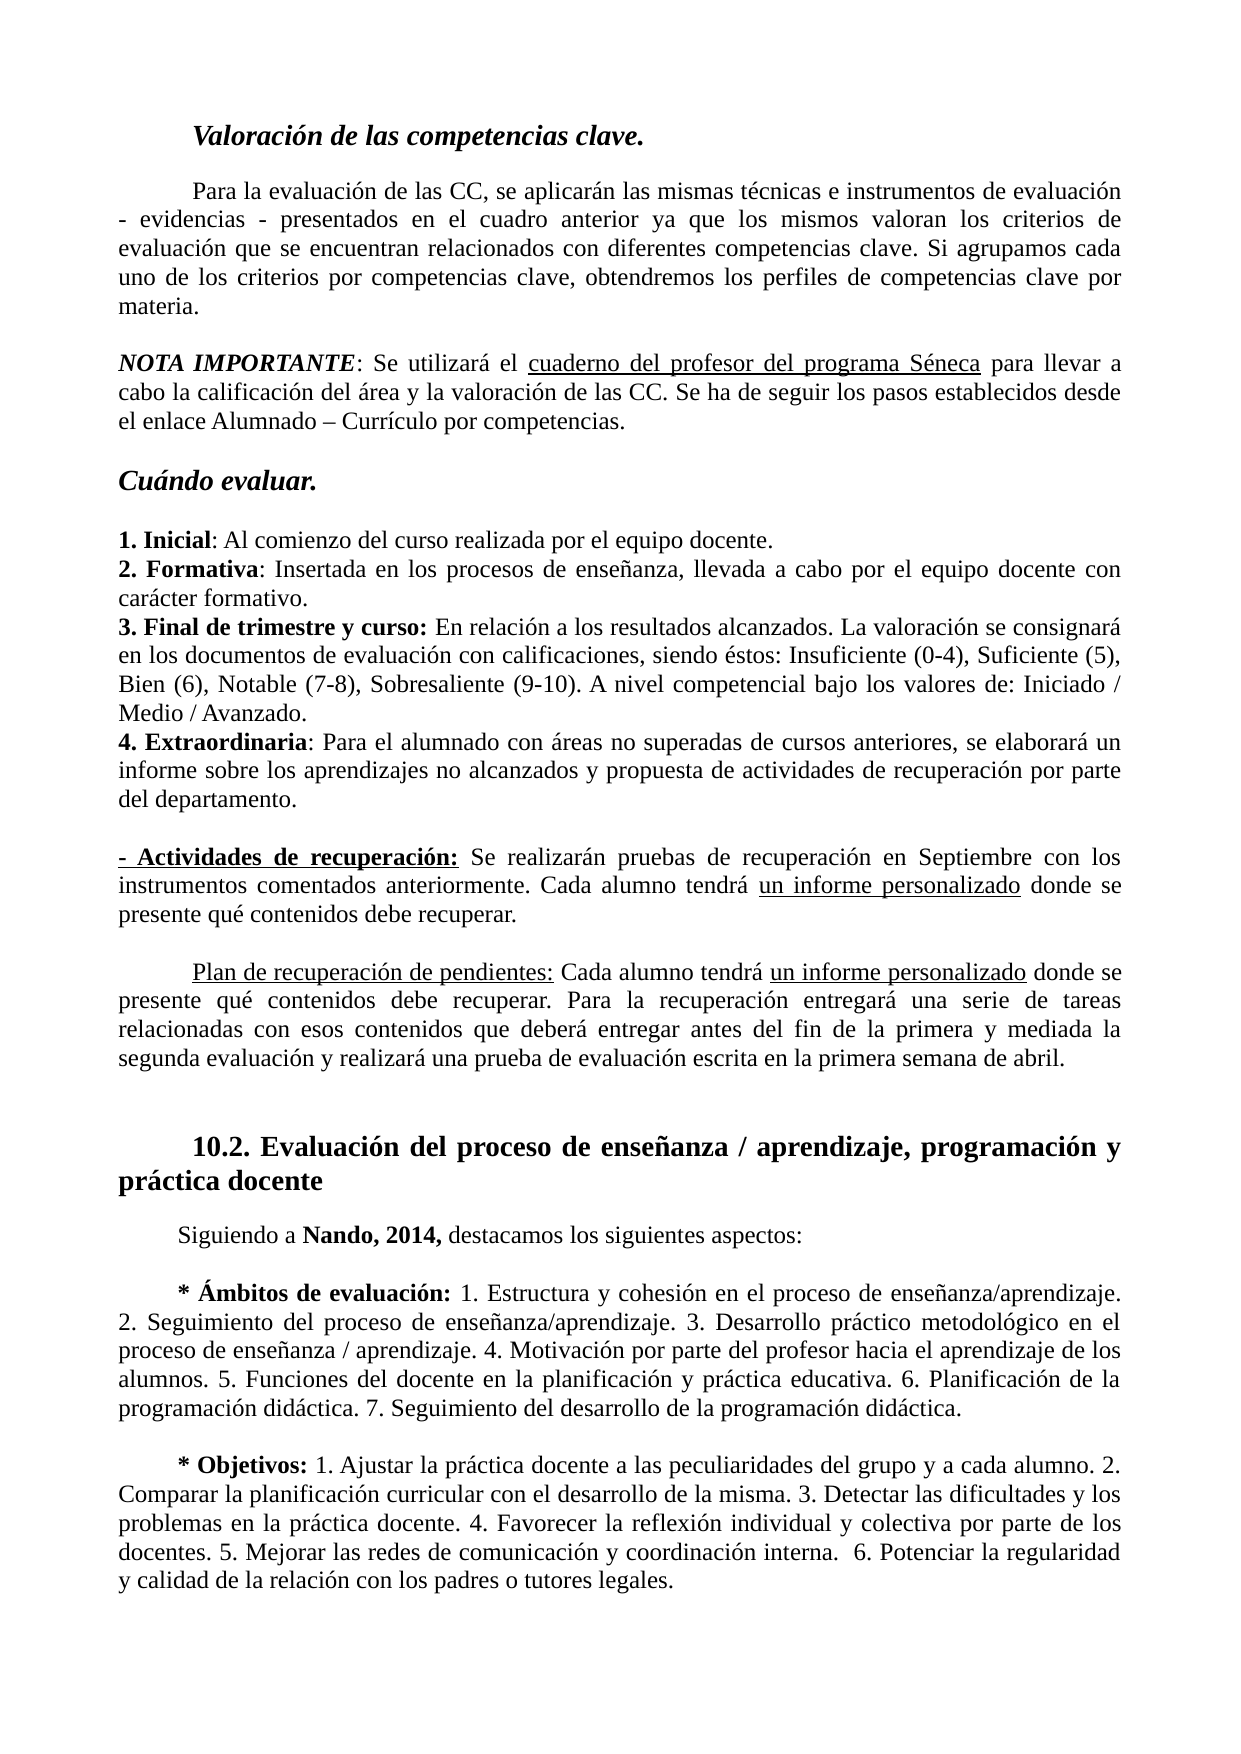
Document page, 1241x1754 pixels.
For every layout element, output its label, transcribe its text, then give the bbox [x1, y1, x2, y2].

text 1. Inicial: Al comienzo del curso realizada por el equipo docente. [118, 526, 1122, 554]
text 3. Final de trimestre y curso: En relación a los resultados alcanzados. La valoración se consignará en los documentos de evaluación con calificaciones, siendo éstos: Insuficiente (0-4), Suficiente (5), Bien (6), Notable (7-8), Sobresaliente (9-10). A nivel competencial bajo los valores de: Iniciado / Medio / Avanzado. [118, 612, 1122, 727]
text 10.2. Evaluación del proceso de enseñanza / aprendizaje, programación y práctica docente [118, 1129, 1122, 1196]
text - Actividades de recuperación: Se realizarán pruebas de recuperación en Septiembre con los instrumentos comentados anteriormente. Cada alumno tendrá un informe personalizado donde se presente qué contenidos debe recuperar. [118, 842, 1122, 928]
text Valoración de las competencias clave. [118, 118, 1122, 152]
text Para la evaluación de las CC, se aplicarán las mismas técnicas e instrumentos de evaluación - evidencias - presentados en el cuadro anterior ya que los mismos valoran los criterios de evaluación que se encuentran relacionados con diferentes competencias clave. Si agrupamos cada uno de los criterios por competencias clave, obtendremos los perfiles de competencias clave por materia. [118, 176, 1122, 319]
text NOTA IMPORTANTE: Se utilizará el cuaderno del profesor del programa Séneca para llevar a cabo la calificación del área y la valoración de las CC. Se ha de seguir los pasos establecidos desde el enlace Alumnado – Currículo por competencias. [118, 348, 1122, 434]
text * Objetivos: 1. Ajustar la práctica docente a las peculiaridades del grupo y a cada alumno. 2. Comparar la planificación curricular con el desarrollo de la misma. 3. Detectar las dificultades y los problemas en la práctica docente. 4. Favorecer la reflexión individual y colectiva por parte de los docentes. 5. Mejorar las redes de comunicación y coordinación interna. 6. Potenciar la regularidad y calidad de la relación con los padres o tutores legales. [118, 1450, 1122, 1594]
text Siguiendo a Nando, 2014, destacamos los siguientes aspectos: [118, 1220, 1122, 1249]
text Cuándo evaluar. [118, 463, 1122, 497]
text * Ámbitos de evaluación: 1. Estructura y cohesión en el proceso de enseñanza/aprendizaje. 2. Seguimiento del proceso de enseñanza/aprendizaje. 3. Desarrollo práctico metodológico en el proceso de enseñanza / aprendizaje. 4. Motivación por parte del profesor hacia el aprendizaje de los alumnos. 5. Funciones del docente en la planificación y práctica educativa. 6. Planificación de la programación didáctica. 7. Seguimiento del desarrollo de la programación didáctica. [118, 1278, 1122, 1422]
text Plan de recuperación de pendientes: Cada alumno tendrá un informe personalizado donde se presente qué contenidos debe recuperar. Para la recuperación entregará una serie de tareas relacionadas con esos contenidos que deberá entregar antes del fin de la primera y mediada la segunda evaluación y realizará una prueba de evaluación escrita en la primera semana de abril. [118, 957, 1122, 1072]
text 2. Formativa: Insertada en los procesos de enseñanza, llevada a cabo por el equipo docente con carácter formativo. [118, 554, 1122, 612]
text 4. Extraordinaria: Para el alumnado con áreas no superadas de cursos anteriores, se elaborará un informe sobre los aprendizajes no alcanzados y propuesta de actividades de recuperación por parte del departamento. [118, 727, 1122, 813]
